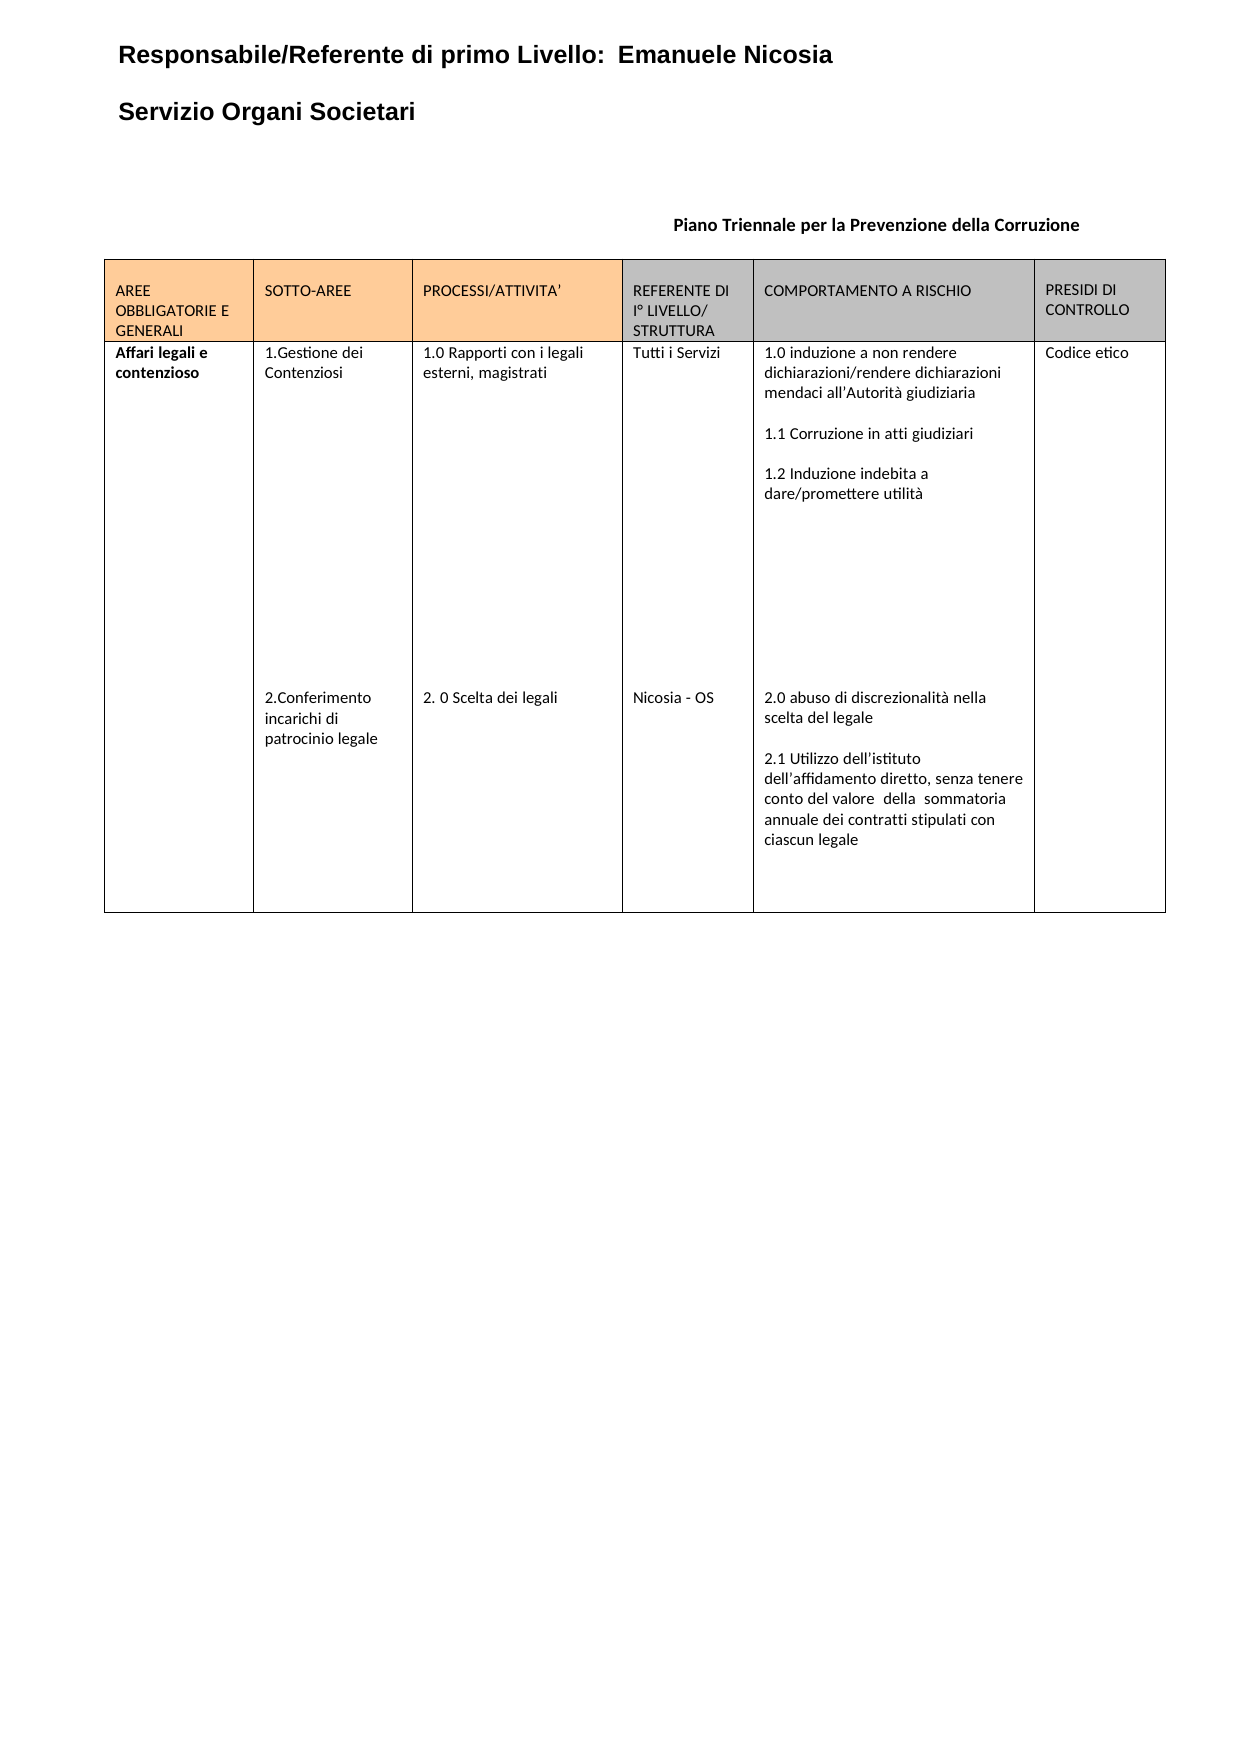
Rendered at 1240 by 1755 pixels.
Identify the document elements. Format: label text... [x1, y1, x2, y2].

table_header AREE OBBLIGATORIE E GENERALI [105, 260, 253, 341]
table_cell 1.0 induzione a non rendere dichiarazioni/rendere dichiarazioni mendaci all’Autorità giudiziaria 1.1 Corruzione in atti giudiziari 1.2 Induzione indebita a dare/promettere utilità 2.0 abuso di discrezionalità nella scelta del legale 2.1 Utilizzo dell’istituto dell’affidamento diretto, senza tenere conto del valore della sommatoria annuale dei contratti stipulati con ciascun legale [754, 342, 1034, 912]
table_cell Tutti i Servizi Nicosia - OS [623, 342, 753, 912]
table_cell 1.Gestione dei Contenziosi 2.Conferimento incarichi di patrocinio legale [254, 342, 412, 912]
table_cell 1.0 Rapporti con i legali esterni, magistrati 2. 0 Scelta dei legali [413, 342, 622, 912]
table_header REFERENTE DI I° LIVELLO/ STRUTTURA [623, 260, 753, 341]
table_cell Affari legali e contenzioso [105, 342, 253, 912]
text Piano Triennale per la Prevenzione della Corruzione [673, 213, 1179, 236]
table_header PRESIDI DI CONTROLLO [1035, 260, 1165, 341]
text Responsabile/Referente di primo Livello: Emanuele Nicosia [118, 40, 1179, 69]
table_header PROCESSI/ATTIVITA’ [413, 260, 622, 341]
table_cell Codice etico [1035, 342, 1165, 912]
table_header SOTTO-AREE [254, 260, 412, 341]
text Servizio Organi Societari [118, 97, 1179, 126]
table_header COMPORTAMENTO A RISCHIO [754, 260, 1034, 341]
